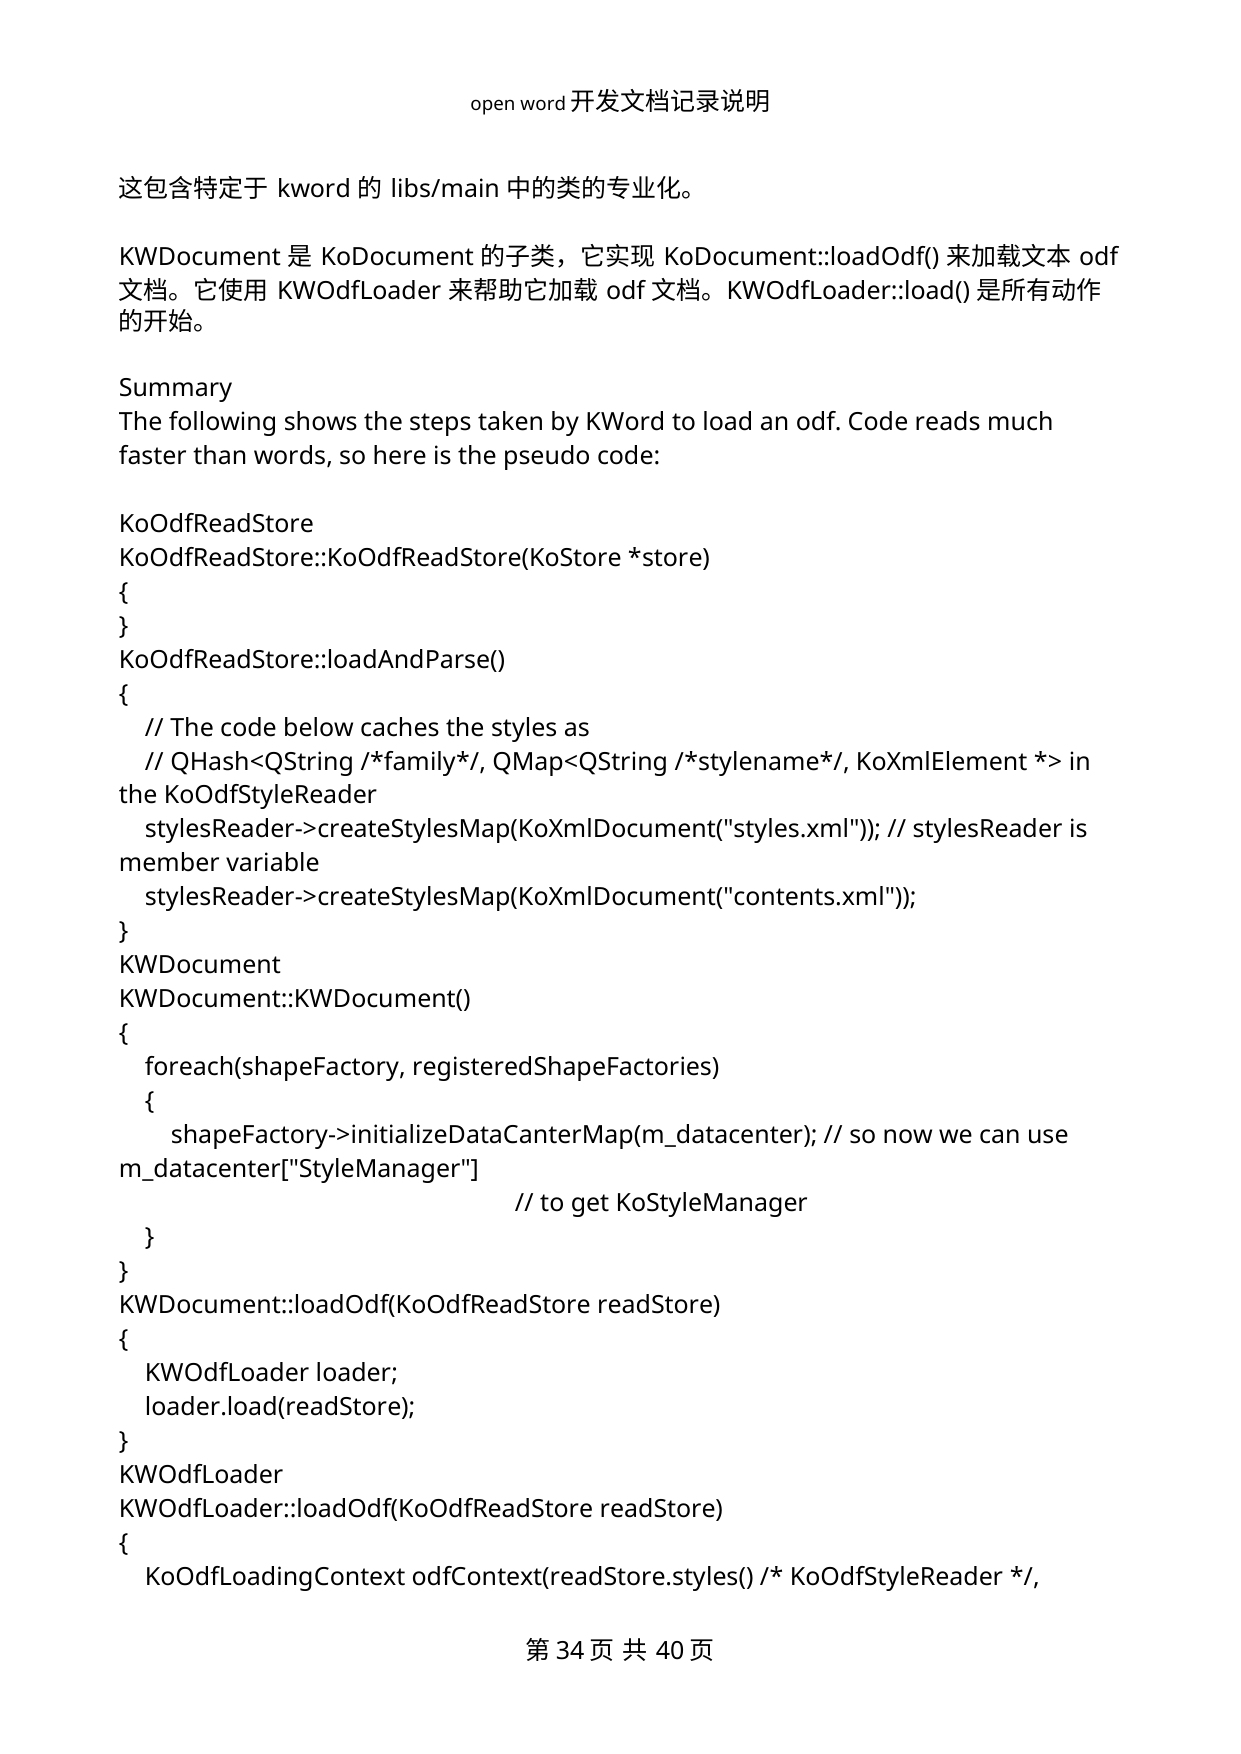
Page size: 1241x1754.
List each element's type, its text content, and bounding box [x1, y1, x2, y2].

text The following shows the steps taken by KWord to load an odf. Code reads much faster than words, so here is the pseudo code: [119, 404, 1121, 472]
text KoOdfLoadingContext odfContext(readStore.styles() /* KoOdfStyleReader */, [119, 1558, 1121, 1592]
text { [119, 1015, 1121, 1049]
text 这包含特定于 kword 的 libs/main 中的类的专业化。 [119, 171, 1121, 205]
text Summary [119, 370, 1121, 404]
text KWDocument 是 KoDocument 的子类，它实现 KoDocument::loadOdf() 来加载文本 odf 文档。它使用 KWOdfLoader 来帮助它加载 odf 文档。KWOdfLoader::load() 是所有动作的开始。 [119, 239, 1121, 336]
text KoOdfReadStore::loadAndParse() [119, 642, 1121, 676]
text KWDocument::loadOdf(KoOdfReadStore readStore) [119, 1287, 1121, 1321]
text } [119, 1219, 1121, 1253]
text KoOdfReadStore::KoOdfReadStore(KoStore *store) [119, 540, 1121, 574]
text } [119, 608, 1121, 642]
text KWDocument::KWDocument() [119, 981, 1121, 1015]
text KWDocument [119, 947, 1121, 981]
text } [119, 1253, 1121, 1287]
text } [119, 1423, 1121, 1457]
text KWOdfLoader [119, 1457, 1121, 1491]
text KWOdfLoader loader; [119, 1355, 1121, 1389]
text // The code below caches the styles as [119, 709, 1121, 743]
text { [119, 1524, 1121, 1558]
text } [119, 913, 1121, 947]
text { [119, 574, 1121, 608]
text KoOdfReadStore [119, 506, 1121, 540]
text { [119, 676, 1121, 709]
text { [119, 1321, 1121, 1355]
text stylesReader->createStylesMap(KoXmlDocument("contents.xml")); [119, 879, 1121, 913]
text // to get KoStyleManager [119, 1185, 1121, 1219]
text shapeFactory->initializeDataCanterMap(m_datacenter); // so now we can use m_datacenter["StyleManager"] [119, 1117, 1121, 1185]
text foreach(shapeFactory, registeredShapeFactories) [119, 1049, 1121, 1083]
text stylesReader->createStylesMap(KoXmlDocument("styles.xml")); // stylesReader is member variable [119, 811, 1121, 879]
text { [119, 1083, 1121, 1117]
text loader.load(readStore); [119, 1389, 1121, 1423]
text // QHash<QString /*family*/, QMap<QString /*stylename*/, KoXmlElement *> in the KoOdfStyleReader [119, 743, 1121, 811]
text KWOdfLoader::loadOdf(KoOdfReadStore readStore) [119, 1491, 1121, 1524]
